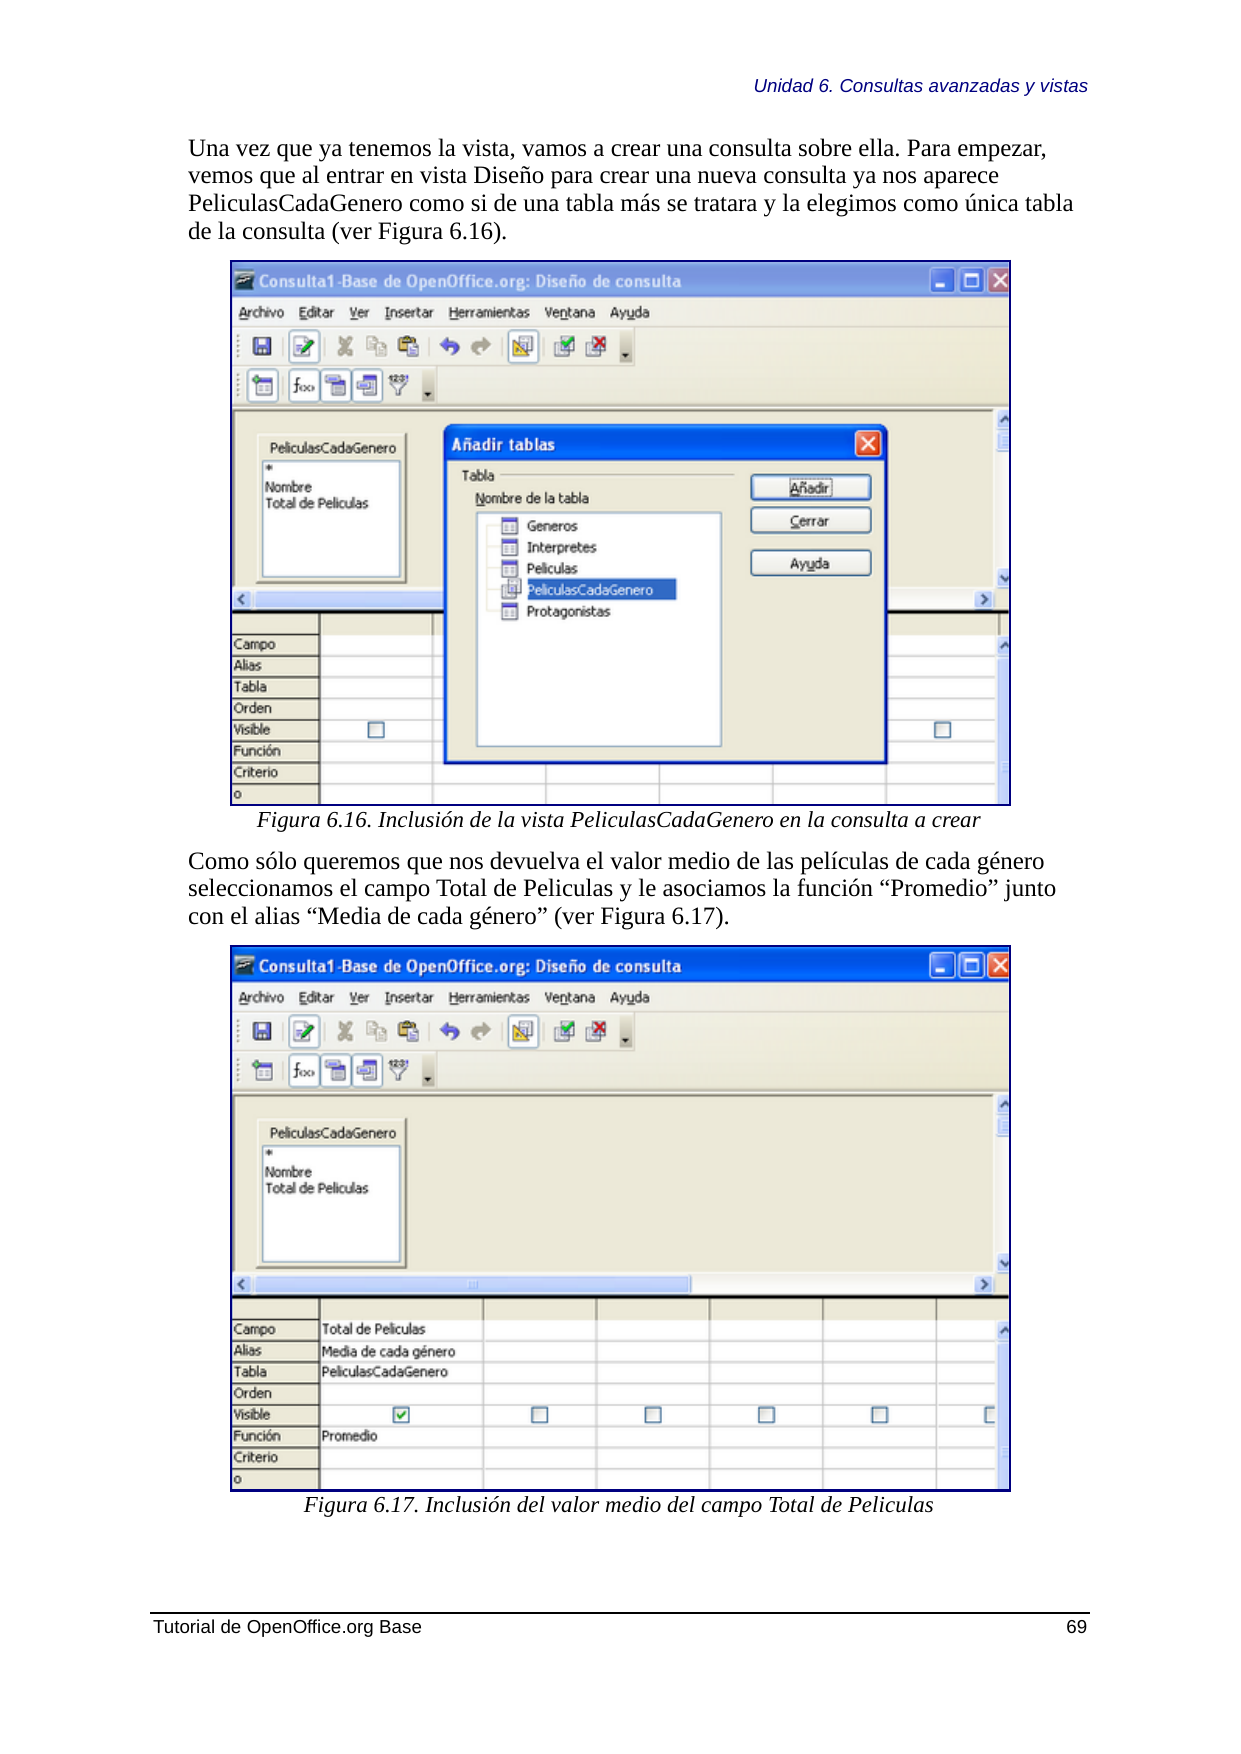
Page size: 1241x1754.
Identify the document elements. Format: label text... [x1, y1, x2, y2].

picture [232, 947, 1009, 1489]
picture [232, 262, 1009, 804]
text Una vez que ya tenemos la vista, vamos a crear una consulta sobre ella. Para empezar, vemos que al entrar en vista Diseño para crear una nueva consulta ya nos aparece PeliculasCadaGenero como si de una tabla más se tratara y la elegimos como única tabla de la consulta (ver Figura 6.16). [188, 134, 1090, 245]
text Figura 6.17. Inclusión del valor medio del campo Total de Peliculas [150, 1489, 1090, 1517]
text Figura 6.16. Inclusión de la vista PeliculasCadaGenero en la consulta a crear [150, 804, 1090, 832]
text Como sólo queremos que nos devuelva el valor medio de las películas de cada género seleccionamos el campo Total de Peliculas y le asociamos la función “Promedio” junto con el alias “Media de cada género” (ver Figura 6.17). [188, 847, 1090, 930]
